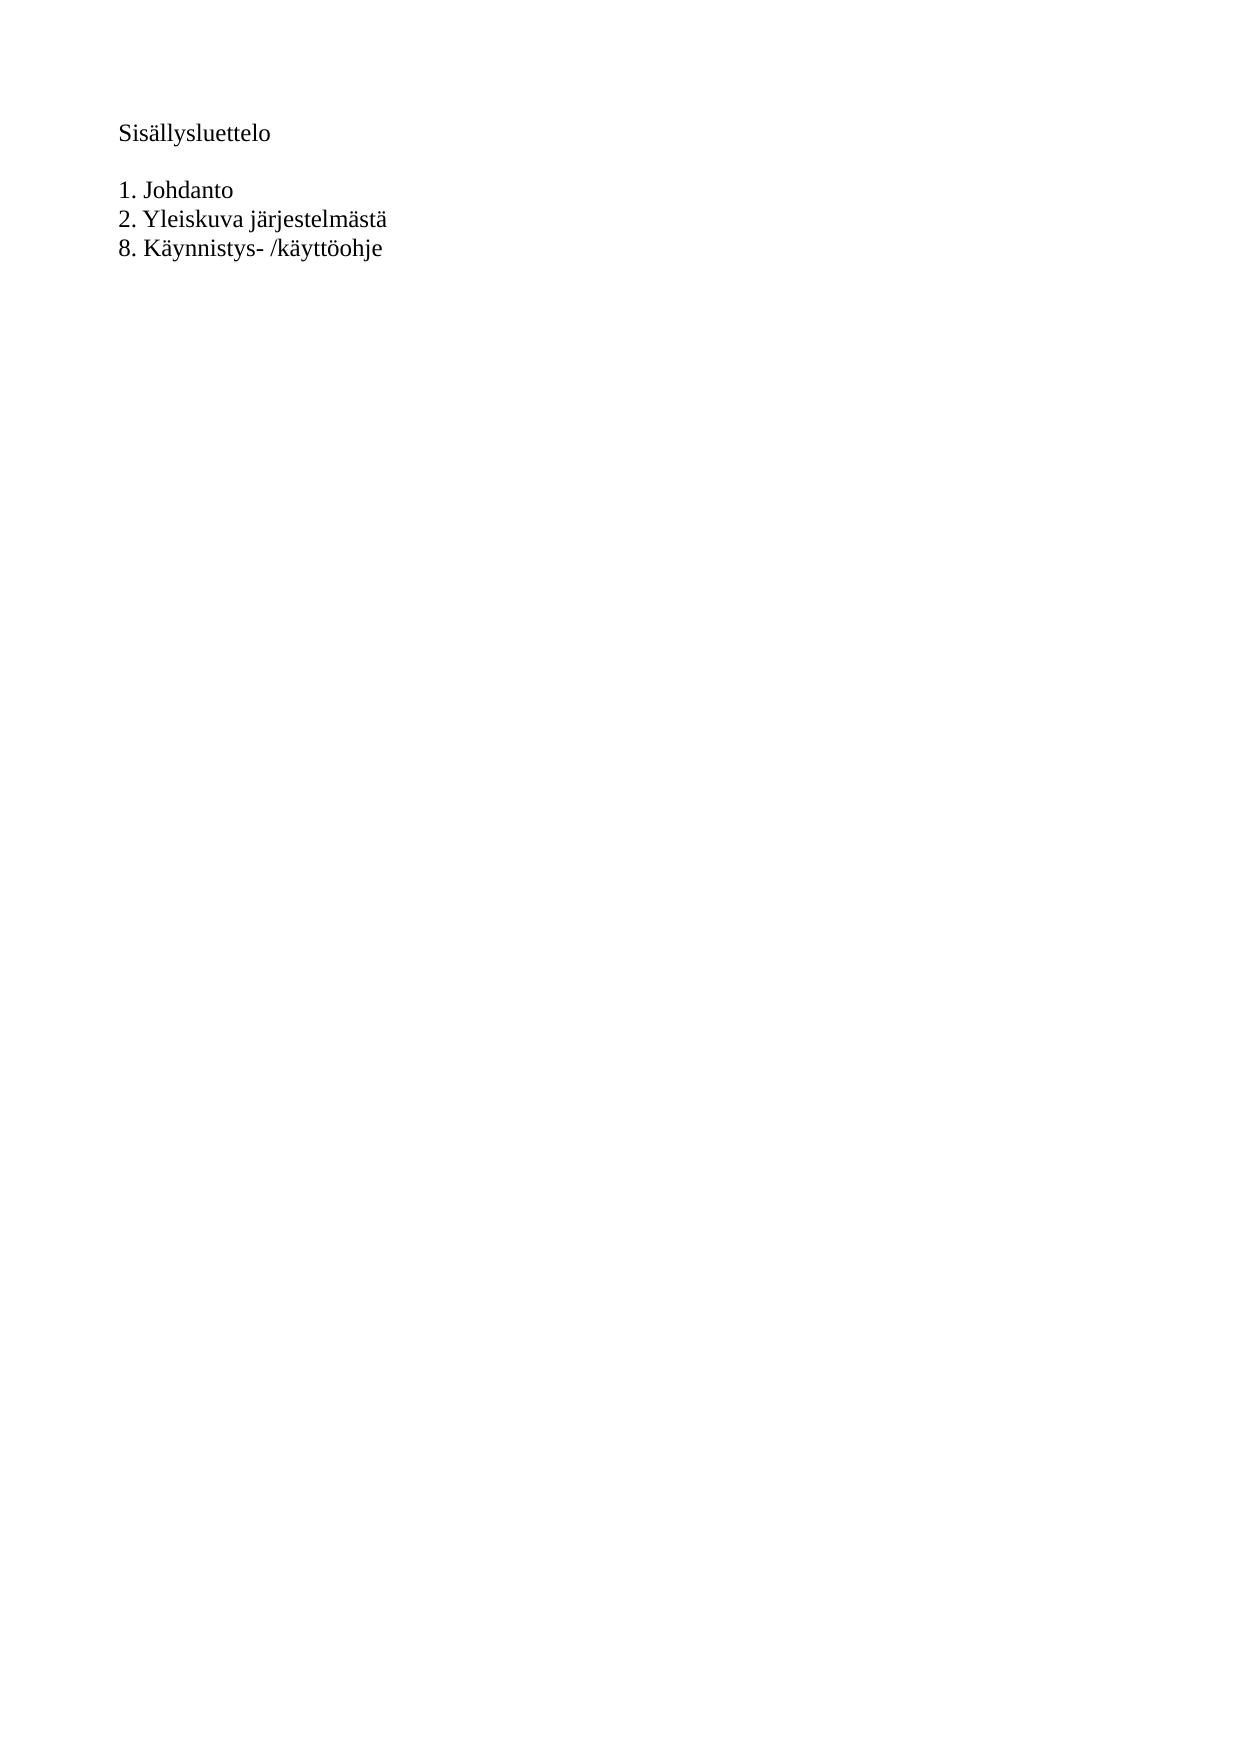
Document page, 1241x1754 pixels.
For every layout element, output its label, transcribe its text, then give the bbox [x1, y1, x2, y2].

text 2. Yleiskuva järjestelmästä [118, 204, 1122, 233]
text 8. Käynnistys- /käyttöohje [118, 233, 1122, 262]
text 1. Johdanto [118, 176, 1122, 204]
text Sisällysluettelo [118, 118, 1122, 147]
